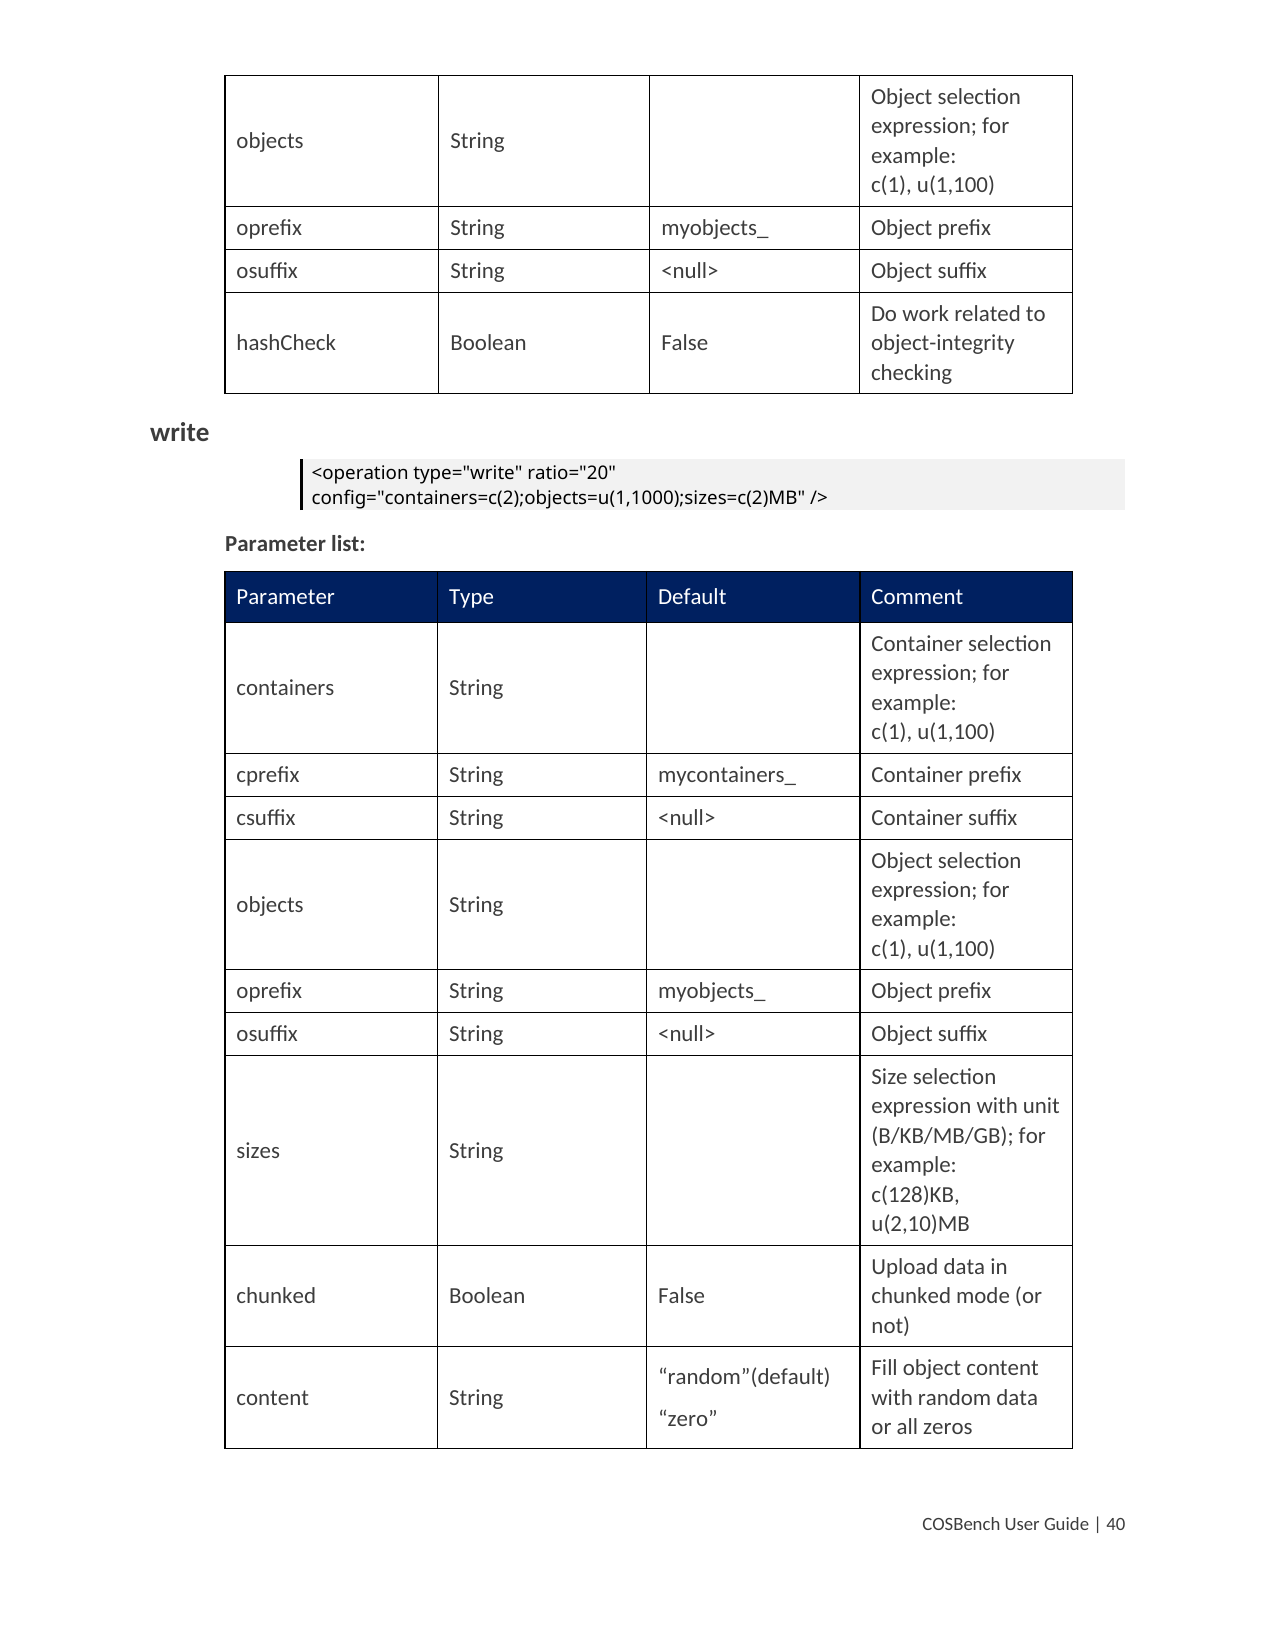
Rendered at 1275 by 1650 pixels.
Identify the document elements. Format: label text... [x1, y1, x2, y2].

table_cell Object suffix [861, 1013, 1072, 1055]
table_cell “random”(default) “zero” [647, 1347, 859, 1448]
table_cell <null> [647, 797, 859, 838]
table_cell String [438, 1013, 646, 1055]
text Parameter list: [225, 529, 1125, 557]
table_cell Do work related to object-integrity checking [860, 293, 1072, 393]
table_cell Container suffix [861, 797, 1072, 838]
table_cell objects [226, 840, 437, 969]
table_cell Boolean [438, 1246, 646, 1346]
table_cell myobjects_ [650, 207, 859, 249]
table_cell String [438, 1056, 646, 1245]
table_cell False [647, 1246, 859, 1346]
table_cell Container selection expression; for example: c(1), u(1,100) [861, 623, 1072, 753]
table_cell cprefix [226, 754, 437, 796]
table_header Comment [861, 572, 1072, 622]
table_cell content [226, 1347, 437, 1448]
table_header Type [438, 572, 646, 622]
table_cell [650, 76, 859, 206]
table_cell [647, 1056, 859, 1245]
table_cell containers [226, 623, 437, 753]
table_cell String [438, 754, 646, 796]
table_cell oprefix [226, 970, 437, 1012]
table_cell Container prefix [861, 754, 1072, 796]
table_cell oprefix [226, 207, 438, 249]
table_cell False [650, 293, 859, 393]
table_cell Object prefix [861, 970, 1072, 1012]
table_cell String [438, 797, 646, 838]
table_cell sizes [226, 1056, 437, 1245]
table_cell osuffix [226, 250, 438, 292]
subtitle write [150, 415, 1125, 448]
table_cell String [438, 840, 646, 969]
table_cell Fill object content with random data or all zeros [861, 1347, 1072, 1448]
table_cell Object prefix [860, 207, 1072, 249]
text <operation type="write" ratio="20" config="containers=c(2);objects=u(1,1000);sizes=c(2)MB" /> [303, 459, 1125, 510]
table_cell Upload data in chunked mode (or not) [861, 1246, 1072, 1346]
table_cell [647, 623, 859, 753]
table_cell Object suffix [860, 250, 1072, 292]
table_cell objects [226, 76, 438, 206]
table_cell osuffix [226, 1013, 437, 1055]
table_cell mycontainers_ [647, 754, 859, 796]
table_cell Boolean [439, 293, 649, 393]
table_cell chunked [226, 1246, 437, 1346]
table_cell hashCheck [226, 293, 438, 393]
table_cell String [438, 623, 646, 753]
table_cell String [438, 970, 646, 1012]
table_cell myobjects_ [647, 970, 859, 1012]
table_cell Object selection expression; for example: c(1), u(1,100) [861, 840, 1072, 969]
table_cell Size selection expression with unit (B/KB/MB/GB); for example: c(128)KB, u(2,10)MB [861, 1056, 1072, 1245]
table_cell <null> [647, 1013, 859, 1055]
table_cell String [438, 1347, 646, 1448]
table_cell [647, 840, 859, 969]
table_cell String [439, 76, 649, 206]
table_cell String [439, 207, 649, 249]
table_header Parameter [226, 572, 437, 622]
table_cell String [439, 250, 649, 292]
table_cell csuffix [226, 797, 437, 838]
table_header Default [647, 572, 859, 622]
table_cell Object selection expression; for example: c(1), u(1,100) [860, 76, 1072, 206]
table_cell <null> [650, 250, 859, 292]
